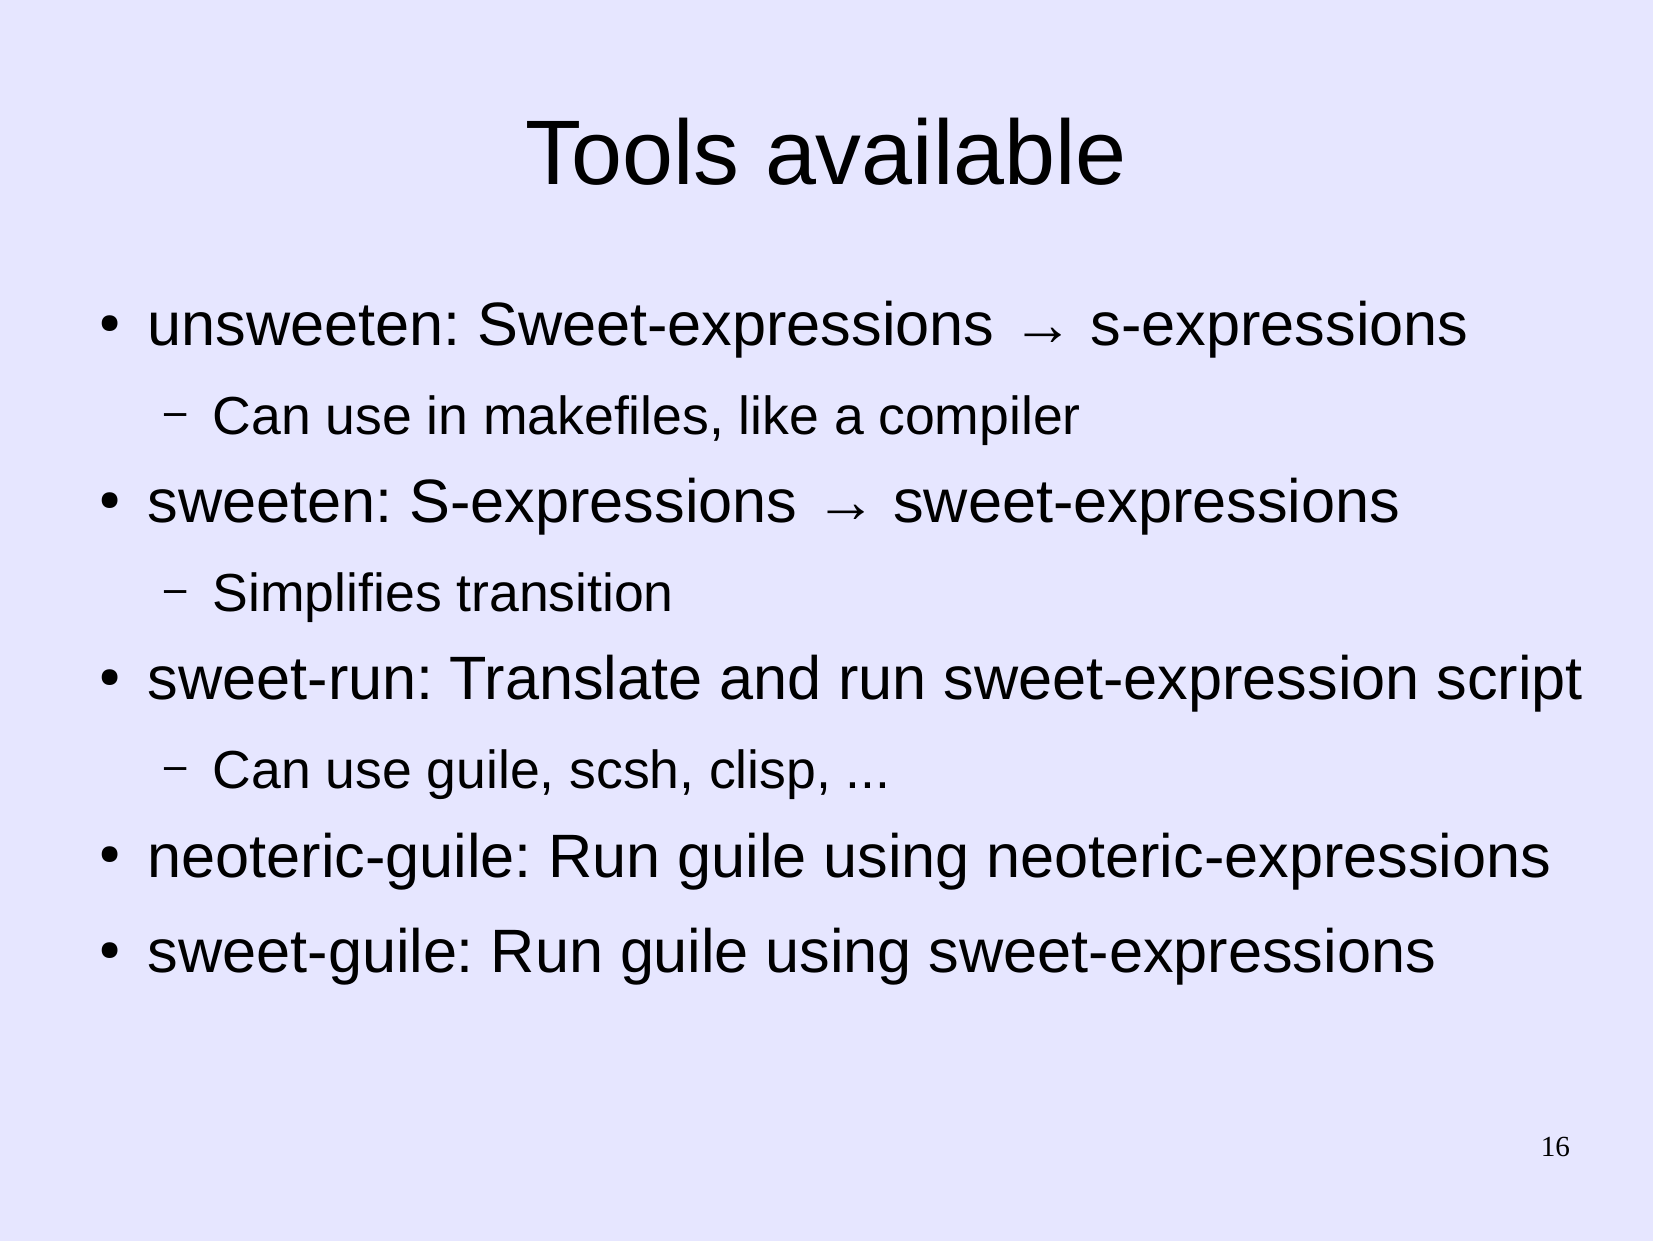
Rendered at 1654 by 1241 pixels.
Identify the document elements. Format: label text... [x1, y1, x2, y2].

title Tools available [82, 49, 1571, 257]
list unsweeten: Sweet-expressions → s-expressions Can use in makefiles, like a compiler sweeten: S-expressions → sweet-expressions Simplifies transition sweet-run: Translate and run sweet-expression script Can use guile, scsh, clisp, ... neoteric-guile: Run guile using neoteric-expressions sweet-guile: Run guile using sweet-expressions [82, 290, 1591, 1111]
